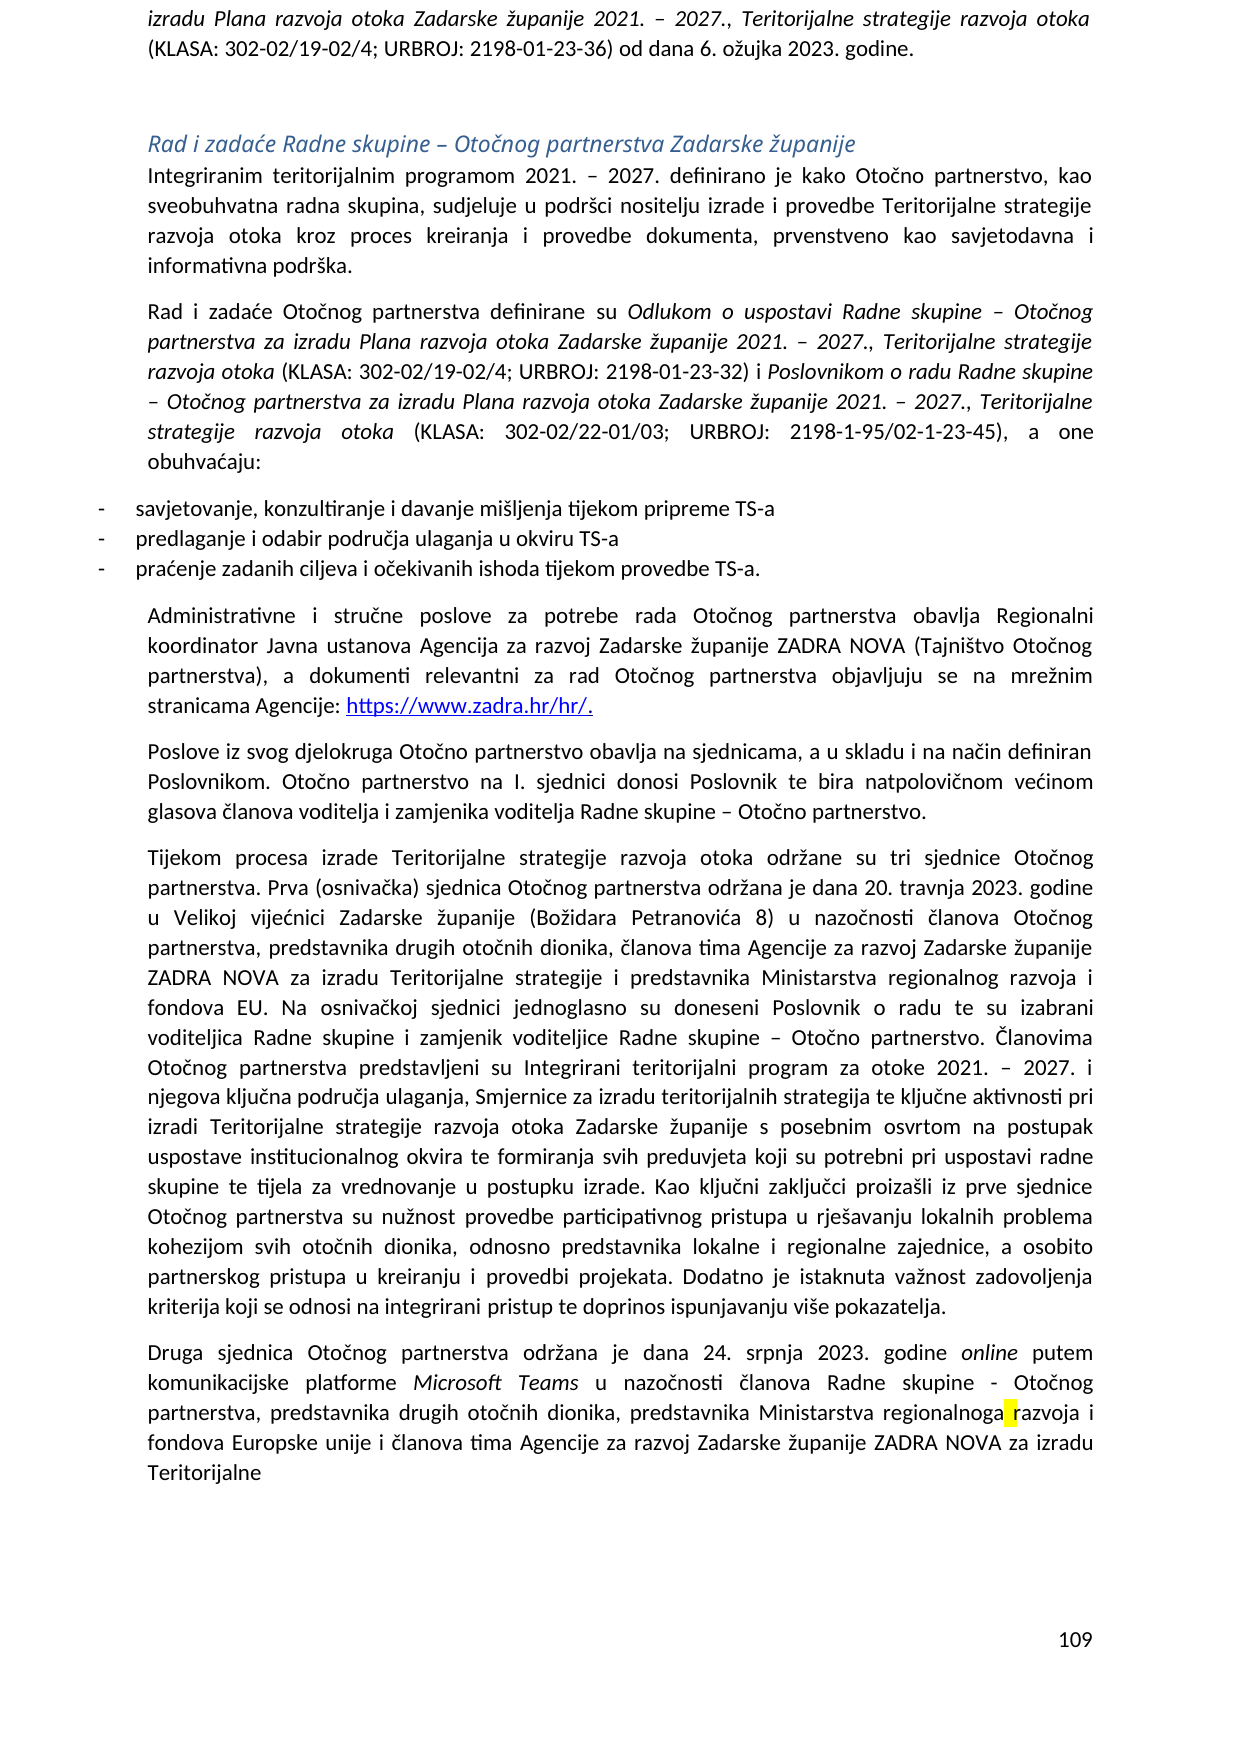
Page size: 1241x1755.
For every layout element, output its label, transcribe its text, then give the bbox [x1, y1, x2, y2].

text Integriranim teritorijalnim programom 2021. – 2027. definirano je kako Otočno partnerstvo, kao sveobuhvatna radna skupina, sudjeluje u podršci nositelju izrade i provedbe Teritorijalne strategije razvoja otoka kroz proces kreiranja i provedbe dokumenta, prvenstveno kao savjetodavna i informativna podrška. [147, 162, 1094, 279]
list praćenje zadanih ciljeva i očekivanih ishoda tijekom provedbe TS-a. [98, 554, 1153, 582]
text Tijekom procesa izrade Teritorijalne strategije razvoja otoka održane su tri sjednice Otočnog partnerstva. Prva (osnivačka) sjednica Otočnog partnerstva održana je dana 20. travnja 2023. godine u Velikoj vijećnici Zadarske županije (Božidara Petranovića 8) u nazočnosti članova Otočnog partnerstva, predstavnika drugih otočnih dionika, članova tima Agencije za razvoj Zadarske županije ZADRA NOVA za izradu Teritorijalne strategije i predstavnika Ministarstva regionalnog razvoja i fondova EU. Na osnivačkoj sjednici jednoglasno su doneseni Poslovnik o radu te su izabrani voditeljica Radne skupine i zamjenik voditeljice Radne skupine – Otočno partnerstvo. Članovima Otočnog partnerstva predstavljeni su Integrirani teritorijalni program za otoke 2021. – 2027. i njegova ključna područja ulaganja, Smjernice za izradu teritorijalnih strategija te ključne aktivnosti pri izradi Teritorijalne strategije razvoja otoka Zadarske županije s posebnim osvrtom na postupak uspostave institucionalnog okvira te formiranja svih preduvjeta koji su potrebni pri uspostavi radne skupine te tijela za vrednovanje u postupku izrade. Kao ključni zaključci proizašli iz prve sjednice Otočnog partnerstva su nužnost provedbe participativnog pristupa u rješavanju lokalnih problema kohezijom svih otočnih dionika, odnosno predstavnika lokalne i regionalne zajednice, a osobito partnerskog pristupa u kreiranju i provedbi projekata. Dodatno je istaknuta važnost zadovoljenja kriterija koji se odnosi na integrirani pristup te doprinos ispunjavanju više pokazatelja. [147, 843, 1094, 1320]
text Rad i zadaće Radne skupine – Otočnog partnerstva Zadarske županije [147, 128, 1153, 159]
text Poslove iz svog djelokruga Otočno partnerstvo obavlja na sjednicama, a u skladu i na način definiran Poslovnikom. Otočno partnerstvo na I. sjednici donosi Poslovnik te bira natpolovičnom većinom glasova članova voditelja i zamjenika voditelja Radne skupine – Otočno partnerstvo. [147, 737, 1093, 825]
text Administrativne i stručne poslove za potrebe rada Otočnog partnerstva obavlja Regionalni koordinator Javna ustanova Agencija za razvoj Zadarske županije ZADRA NOVA (Tajništvo Otočnog partnerstva), a dokumenti relevantni za rad Otočnog partnerstva objavljuju se na mrežnim stranicama Agencije: https://www.zadra.hr/hr/. [147, 601, 1094, 719]
list predlaganje i odabir područja ulaganja u okviru TS-a [98, 524, 1153, 552]
text izradu Plana razvoja otoka Zadarske županije 2021. – 2027., Teritorijalne strategije razvoja otoka [147, 4, 1153, 32]
text Druga sjednica Otočnog partnerstva održana je dana 24. srpnja 2023. godine online putem komunikacijske platforme Microsoft Teams u nazočnosti članova Radne skupine - Otočnog partnerstva, predstavnika drugih otočnih dionika, predstavnika Ministarstva regionalnoga razvoja i fondova Europske unije i članova tima Agencije za razvoj Zadarske županije ZADRA NOVA za izradu Teritorijalne [147, 1338, 1094, 1486]
text Rad i zadaće Otočnog partnerstva definirane su Odlukom o uspostavi Radne skupine – Otočnog partnerstva za izradu Plana razvoja otoka Zadarske županije 2021. – 2027., Teritorijalne strategije razvoja otoka (KLASA: 302-02/19-02/4; URBROJ: 2198-01-23-32) i Poslovnikom o radu Radne skupine – Otočnog partnerstva za izradu Plana razvoja otoka Zadarske županije 2021. – 2027., Teritorijalne strategije razvoja otoka (KLASA: 302-02/22-01/03; URBROJ: 2198-1-95/02-1-23-45), a one obuhvaćaju: [147, 297, 1094, 475]
text (KLASA: 302-02/19-02/4; URBROJ: 2198-01-23-36) od dana 6. ožujka 2023. godine. [147, 34, 1153, 62]
list savjetovanje, konzultiranje i davanje mišljenja tijekom pripreme TS-a [98, 494, 1153, 522]
